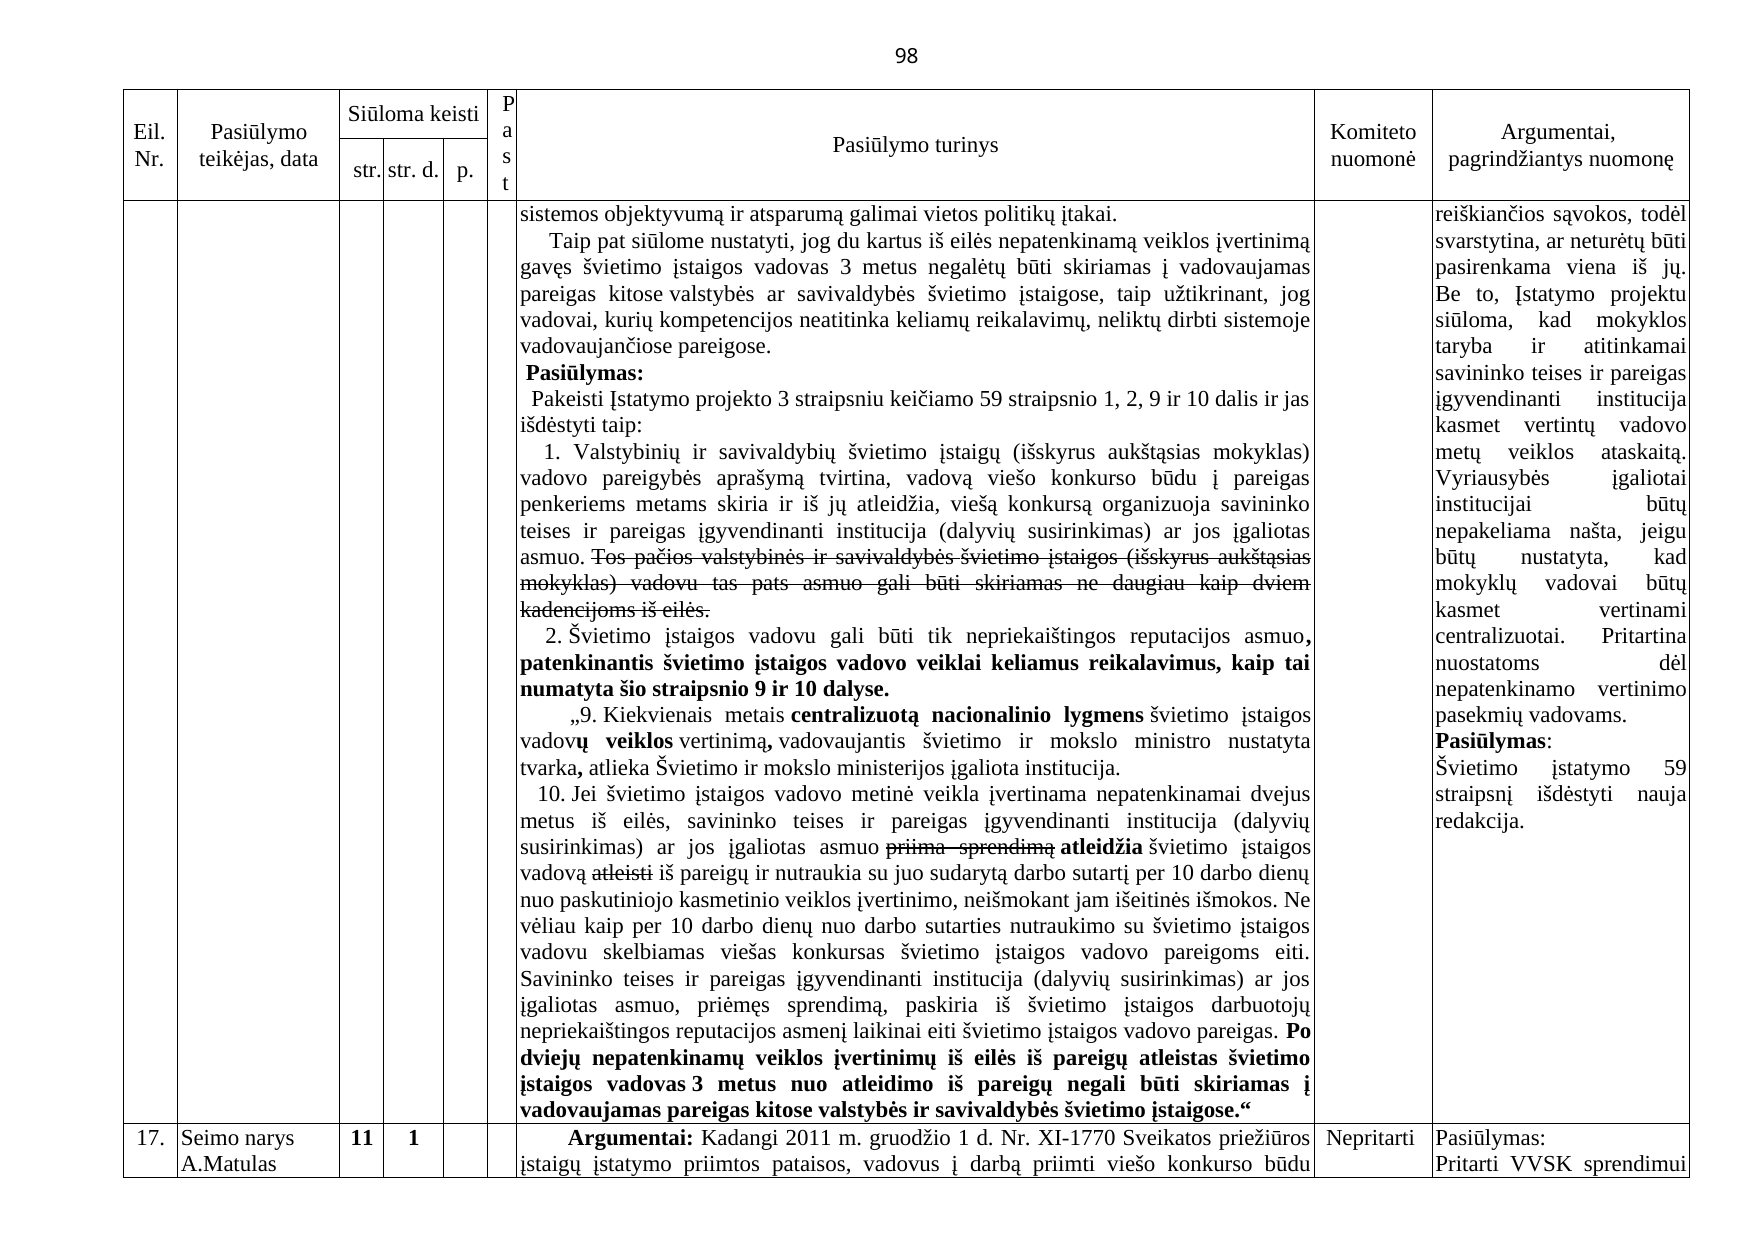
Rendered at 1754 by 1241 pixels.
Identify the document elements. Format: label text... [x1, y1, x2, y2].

table_cell [1315, 201, 1432, 1123]
table_cell str. [340, 139, 383, 199]
table_cell 1 [384, 1124, 443, 1177]
table_cell [488, 1124, 516, 1177]
table_cell p. [444, 139, 487, 199]
table_header Pasiūlymo teikėjas, data [178, 90, 339, 199]
table_header Pastabos [488, 90, 516, 199]
table_cell [444, 201, 487, 1123]
table_header Argumentai, pagrindžiantys nuomonę [1433, 90, 1689, 199]
table_header Eil. Nr. [124, 90, 177, 199]
table_cell [444, 1124, 487, 1177]
table_cell str. d. [384, 139, 443, 199]
table_cell reiškiančios sąvokos, todėl svarstytina, ar neturėtų būti pasirenkama viena iš jų. Be to, Įstatymo projektu siūloma, kad mokyklos taryba ir atitinkamai savininko teises ir pareigas įgyvendinanti institucija kasmet vertintų vadovo metų veiklos ataskaitą. Vyriausybės įgaliotai institucijai būtų nepakeliama našta, jeigu būtų nustatyta, kad mokyklų vadovai būtų kasmet vertinami centralizuotai. Pritartina nuostatoms dėl nepatenkinamo vertinimo pasekmių vadovams. Pasiūlymas: Švietimo įstatymo 59 straipsnį išdėstyti nauja redakcija. [1433, 201, 1689, 1123]
table_cell Seimo narys A.Matulas [178, 1124, 339, 1177]
table_header Komiteto nuomonė [1315, 90, 1432, 199]
table_header Siūloma keisti [340, 90, 487, 138]
table_cell sistemos objektyvumą ir atsparumą galimai vietos politikų įtakai. Taip pat siūlome nustatyti, jog du kartus iš eilės nepatenkinamą veiklos įvertinimą gavęs švietimo įstaigos vadovas 3 metus negalėtų būti skiriamas į vadovaujamas pareigas kitose valstybės ar savivaldybės švietimo įstaigose, taip užtikrinant, jog vadovai, kurių kompetencijos neatitinka keliamų reikalavimų, neliktų dirbti sistemoje vadovaujančiose pareigose. Pasiūlymas: Pakeisti Įstatymo projekto 3 straipsniu keičiamo 59 straipsnio 1, 2, 9 ir 10 dalis ir jas išdėstyti taip: 1. Valstybinių ir savivaldybių švietimo įstaigų (išskyrus aukštąsias mokyklas) vadovo pareigybės aprašymą tvirtina, vadovą viešo konkurso būdu į pareigas penkeriems metams skiria ir iš jų atleidžia, viešą konkursą organizuoja savininko teises ir pareigas įgyvendinanti institucija (dalyvių susirinkimas) ar jos įgaliotas asmuo. Tos pačios valstybinės ir savivaldybės švietimo įstaigos (išskyrus aukštąsias mokyklas) vadovu tas pats asmuo gali būti skiriamas ne daugiau kaip dviem kadencijoms iš eilės. 2. Švietimo įstaigos vadovu gali būti tik nepriekaištingos reputacijos asmuo, patenkinantis švietimo įstaigos vadovo veiklai keliamus reikalavimus, kaip tai numatyta šio straipsnio 9 ir 10 dalyse. „9. Kiekvienais metais centralizuotą nacionalinio lygmens švietimo įstaigos vadovų veiklos vertinimą, vadovaujantis švietimo ir mokslo ministro nustatyta tvarka, atlieka Švietimo ir mokslo ministerijos įgaliota institucija. 10. Jei švietimo įstaigos vadovo metinė veikla įvertinama nepatenkinamai dvejus metus iš eilės, savininko teises ir pareigas įgyvendinanti institucija (dalyvių susirinkimas) ar jos įgaliotas asmuo priima sprendimą atleidžia švietimo įstaigos vadovą atleisti iš pareigų ir nutraukia su juo sudarytą darbo sutartį per 10 darbo dienų nuo paskutiniojo kasmetinio veiklos įvertinimo, neišmokant jam išeitinės išmokos. Ne vėliau kaip per 10 darbo dienų nuo darbo sutarties nutraukimo su švietimo įstaigos vadovu skelbiamas viešas konkursas švietimo įstaigos vadovo pareigoms eiti. Savininko teises ir pareigas įgyvendinanti institucija (dalyvių susirinkimas) ar jos įgaliotas asmuo, priėmęs sprendimą, paskiria iš švietimo įstaigos darbuotojų nepriekaištingos reputacijos asmenį laikinai eiti švietimo įstaigos vadovo pareigas. Po dviejų nepatenkinamų veiklos įvertinimų iš eilės iš pareigų atleistas švietimo įstaigos vadovas 3 metus nuo atleidimo iš pareigų negali būti skiriamas į vadovaujamas pareigas kitose valstybės ir savivaldybės švietimo įstaigose.“ [517, 201, 1314, 1123]
table_cell [340, 201, 383, 1123]
table_cell Nepritarti [1315, 1124, 1432, 1177]
table_header Pasiūlymo turinys [517, 90, 1314, 199]
table_cell [384, 201, 443, 1123]
table_cell [488, 201, 516, 1123]
table_cell [124, 201, 177, 1123]
table_cell 17. [124, 1124, 177, 1177]
table_cell [178, 201, 339, 1123]
table_cell Argumentai: Kadangi 2011 m. gruodžio 1 d. Nr. XI-1770 Sveikatos priežiūros įstaigų įstatymo priimtos pataisos, vadovus į darbą priimti viešo konkurso būdu [517, 1124, 1314, 1177]
table_cell 11 [340, 1124, 383, 1177]
table_cell Pasiūlymas: Pritarti VVSK sprendimui [1433, 1124, 1689, 1177]
